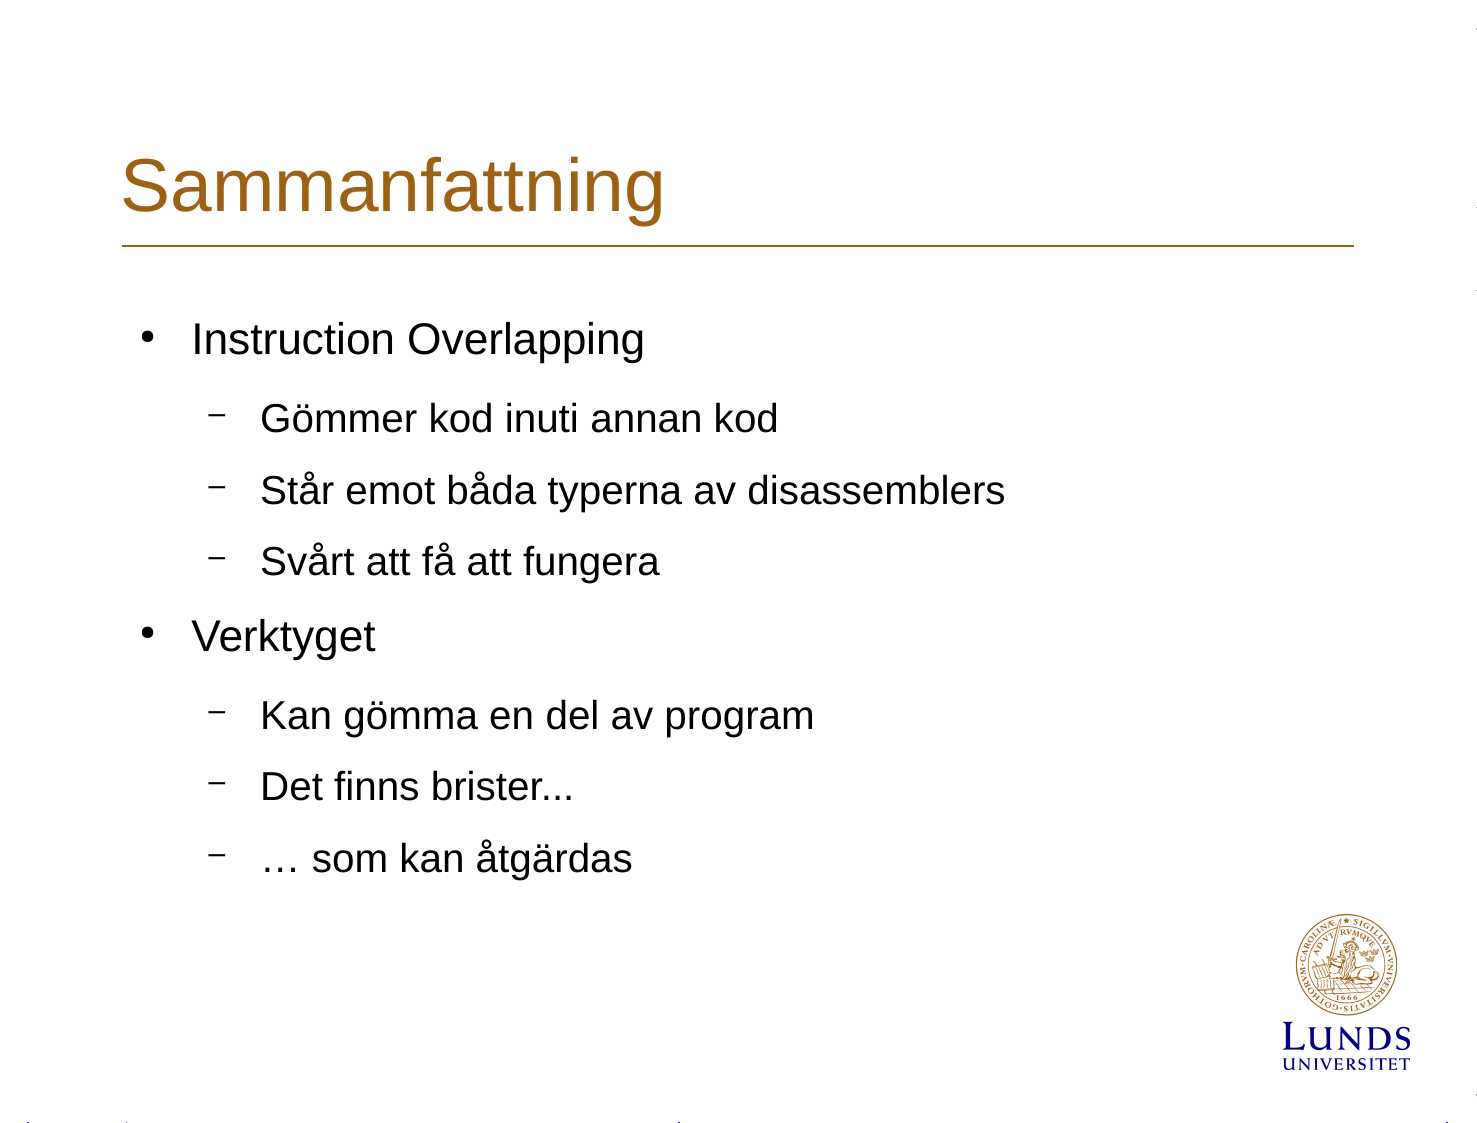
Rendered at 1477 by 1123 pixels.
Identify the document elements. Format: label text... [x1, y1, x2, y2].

title Sammanfattning [105, 46, 1354, 234]
picture [1283, 914, 1410, 1070]
list Instruction Overlapping Gömmer kod inuti annan kod Står emot båda typerna av disassemblers Svårt att få att fungera Verktyget Kan gömma en del av program Det finns brister... … som kan åtgärdas [107, 303, 1353, 888]
